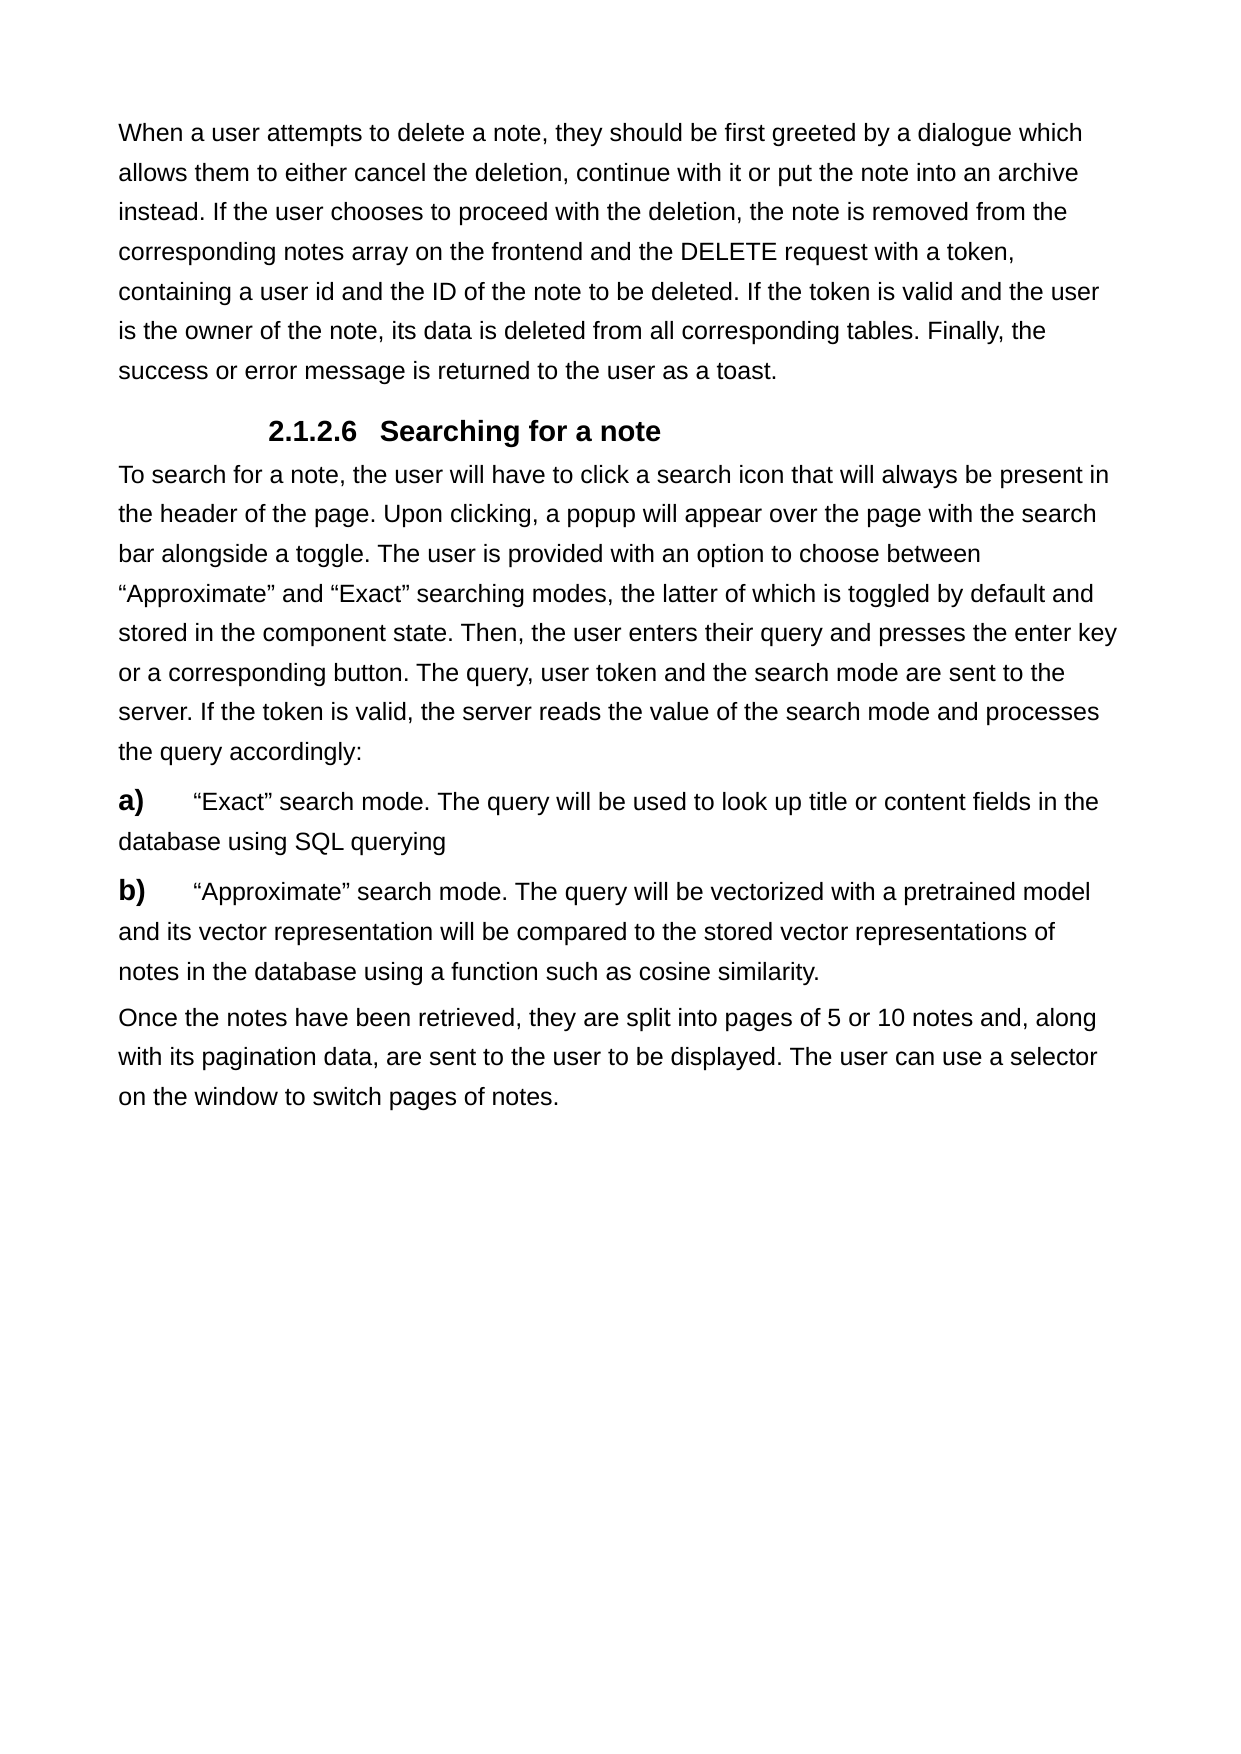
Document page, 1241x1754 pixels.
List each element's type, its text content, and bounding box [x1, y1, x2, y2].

subtitle Searching for a note [268, 414, 1122, 447]
list Once the notes have been retrieved, they are split into pages of 5 or 10 notes and, along with its pagination data, are sent to the user to be displayed. The user can use a selector on the window to switch pages of notes. [118, 1003, 1122, 1111]
list “Approximate” search mode. The query will be vectorized with a pretrained model and its vector representation will be compared to the stored vector representations of notes in the database using a function such as cosine similarity. [118, 873, 1122, 986]
list To search for a note, the user will have to click a search icon that will always be present in the header of the page. Upon clicking, a popup will appear over the page with the search bar alongside a toggle. The user is provided with an option to choose between “Approximate” and “Exact” searching modes, the latter of which is toggled by default and stored in the component state. Then, the user enters their query and presses the enter key or a corresponding button. The query, user token and the search mode are sent to the server. If the token is valid, the server reads the value of the search mode and processes the query accordingly: [118, 460, 1122, 766]
list When a user attempts to delete a note, they should be first greeted by a dialogue which allows them to either cancel the deletion, continue with it or put the note into an archive instead. If the user chooses to proceed with the deletion, the note is removed from the corresponding notes array on the frontend and the DELETE request with a token, containing a user id and the ID of the note to be deleted. If the token is valid and the user is the owner of the note, its data is deleted from all corresponding tables. Finally, the success or error message is returned to the user as a toast. [118, 118, 1122, 384]
list “Exact” search mode. The query will be used to look up title or content fields in the database using SQL querying [118, 783, 1122, 856]
